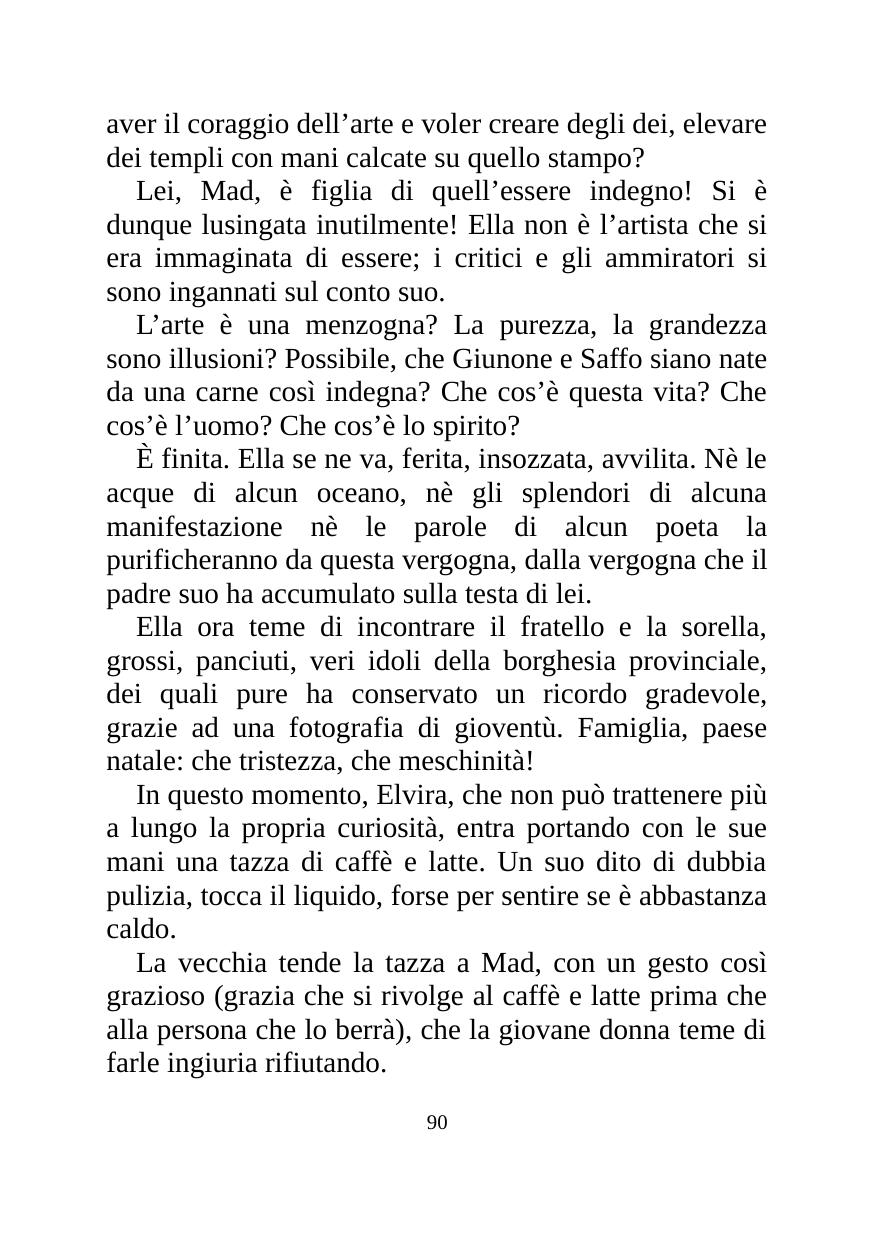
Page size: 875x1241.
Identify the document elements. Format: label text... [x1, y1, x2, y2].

text In questo momento, Elvira, che non può trattenere più a lungo la propria curiosità, entra portando con le sue mani una tazza di caffè e latte. Un suo dito di dubbia pulizia, tocca il liquido, forse per sentire se è abbastanza caldo. [106, 777, 768, 945]
text È finita. Ella se ne va, ferita, insozzata, avvilita. Nè le acque di alcun oceano, nè gli splendori di alcuna manifestazione nè le parole di alcun poeta la purificheranno da questa vergogna, dalla vergogna che il padre suo ha accumulato sulla testa di lei. [106, 442, 768, 609]
text Ella ora teme di incontrare il fratello e la sorella, grossi, panciuti, veri idoli della borghesia provinciale, dei quali pure ha conservato un ricordo gradevole, grazie ad una fotografia di gioventù. Famiglia, paese natale: che tristezza, che meschinità! [106, 609, 768, 777]
text Lei, Mad, è figlia di quell’essere indegno! Si è dunque lusingata inutilmente! Ella non è l’artista che si era immaginata di essere; i critici e gli ammiratori si sono ingannati sul conto suo. [106, 173, 768, 307]
text La vecchia tende la tazza a Mad, con un gesto così grazioso (grazia che si rivolge al caffè e latte prima che alla persona che lo berrà), che la giovane donna teme di farle ingiuria rifiutando. [106, 945, 768, 1079]
text aver il coraggio dell’arte e voler creare degli dei, elevare dei templi con mani calcate su quello stampo? [106, 106, 768, 173]
text L’arte è una menzogna? La purezza, la grandezza sono illusioni? Possibile, che Giunone e Saffo siano nate da una carne così indegna? Che cos’è questa vita? Che cos’è l’uomo? Che cos’è lo spirito? [106, 307, 768, 442]
